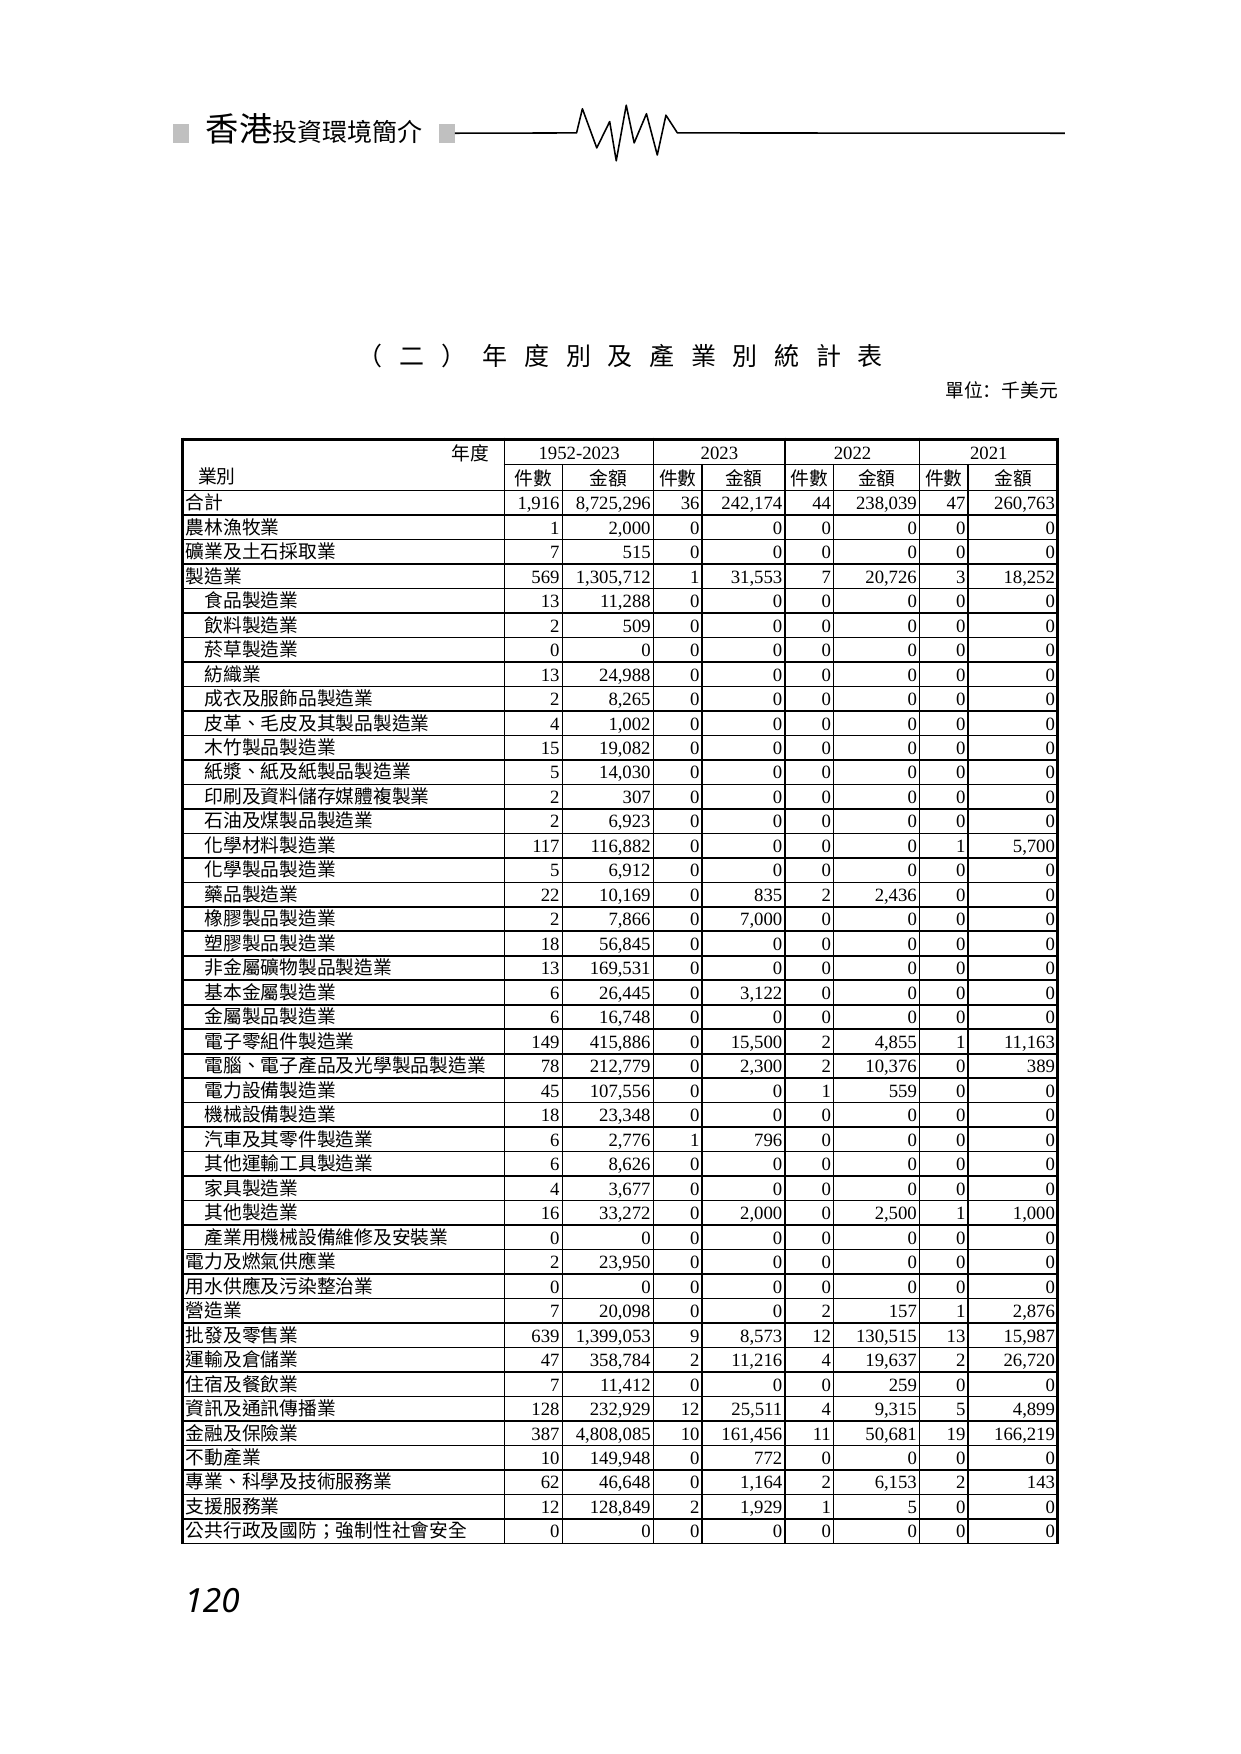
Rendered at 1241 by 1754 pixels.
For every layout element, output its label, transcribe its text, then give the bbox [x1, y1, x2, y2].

table_cell 2 [505, 1250, 562, 1273]
table_cell 1 [786, 1495, 833, 1518]
table_cell 11,216 [703, 1348, 784, 1371]
table_cell 107,556 [563, 1079, 653, 1102]
table_cell 16,748 [563, 1006, 653, 1028]
table_cell 0 [920, 1275, 967, 1298]
table_cell 0 [786, 589, 833, 612]
table_cell 電腦、電子產品及光學製品製造業 [184, 1055, 504, 1077]
table_cell 0 [786, 859, 833, 881]
table_cell 0 [786, 908, 833, 930]
table_cell 0 [969, 540, 1056, 563]
table_cell 0 [654, 932, 701, 955]
table_cell 基本金屬製造業 [184, 981, 504, 1004]
table_cell 2 [920, 1471, 967, 1493]
table_cell 415,886 [563, 1030, 653, 1053]
table_cell 0 [969, 1446, 1056, 1469]
table_cell 用水供應及污染整治業 [184, 1275, 504, 1298]
table_cell 10 [654, 1422, 701, 1444]
table_cell 2 [786, 1055, 833, 1077]
table_cell 8,573 [703, 1324, 784, 1347]
table_cell 0 [920, 540, 967, 563]
table_cell 2,000 [703, 1201, 784, 1224]
table_cell 0 [786, 957, 833, 979]
table_cell 23,950 [563, 1250, 653, 1273]
table_cell 0 [786, 1103, 833, 1126]
table_cell 0 [969, 589, 1056, 612]
table_cell 0 [969, 712, 1056, 734]
table_cell 0 [786, 1201, 833, 1224]
table_cell 6 [505, 981, 562, 1004]
table_cell 0 [786, 1250, 833, 1273]
table_cell 6,923 [563, 810, 653, 832]
table_cell 機械設備製造業 [184, 1103, 504, 1126]
table_cell 0 [834, 516, 919, 539]
table_cell 7 [505, 1373, 562, 1396]
table_cell 化學材料製造業 [184, 834, 504, 857]
table_header 2023 [654, 441, 784, 464]
table_cell 0 [703, 1177, 784, 1200]
table_cell 5 [920, 1397, 967, 1420]
table_cell 0 [834, 1275, 919, 1298]
table_cell 3 [920, 565, 967, 588]
table_cell 0 [654, 638, 701, 661]
table_cell 5,700 [969, 834, 1056, 857]
table_cell 0 [786, 834, 833, 857]
table_cell 0 [786, 1446, 833, 1469]
table_cell 0 [920, 1250, 967, 1273]
table_cell 0 [654, 687, 701, 710]
table_cell 0 [969, 981, 1056, 1004]
table_cell 7,866 [563, 908, 653, 930]
table_cell 0 [920, 908, 967, 930]
table_cell 6 [505, 1128, 562, 1151]
table_cell 0 [505, 638, 562, 661]
table_cell 0 [703, 663, 784, 686]
table_cell 23,348 [563, 1103, 653, 1126]
table_cell 0 [703, 589, 784, 612]
table_cell 0 [654, 736, 701, 759]
table_cell 0 [703, 1152, 784, 1175]
table_cell 26,445 [563, 981, 653, 1004]
table_cell 47 [920, 491, 967, 514]
table_cell 0 [703, 859, 784, 881]
table_cell 0 [786, 810, 833, 832]
table_cell 19,082 [563, 736, 653, 759]
table_cell 農林漁牧業 [184, 516, 504, 539]
table_cell 0 [969, 908, 1056, 930]
table_cell 0 [920, 1446, 967, 1469]
table_cell 9,315 [834, 1397, 919, 1420]
table_cell 0 [703, 638, 784, 661]
table_cell 238,039 [834, 491, 919, 514]
table_cell 2,436 [834, 883, 919, 906]
table_cell 47 [505, 1348, 562, 1371]
table_cell 5 [505, 859, 562, 881]
table_cell 0 [969, 785, 1056, 808]
table_cell 2 [786, 883, 833, 906]
table_cell 0 [969, 1079, 1056, 1102]
table_cell 259 [834, 1373, 919, 1396]
table_cell 0 [654, 589, 701, 612]
table_cell 2 [786, 1471, 833, 1493]
table_cell 0 [834, 859, 919, 881]
table_cell 0 [969, 1177, 1056, 1200]
table_cell 0 [834, 1226, 919, 1249]
table_cell 12 [786, 1324, 833, 1347]
table_cell 0 [834, 834, 919, 857]
table_cell 0 [703, 516, 784, 539]
table_cell 0 [786, 981, 833, 1004]
table_cell 橡膠製品製造業 [184, 908, 504, 930]
table_cell 專業、科學及技術服務業 [184, 1471, 504, 1493]
table_cell 石油及煤製品製造業 [184, 810, 504, 832]
table_cell 0 [834, 712, 919, 734]
table_cell 0 [969, 638, 1056, 661]
table_cell 其他製造業 [184, 1201, 504, 1224]
table_cell 33,272 [563, 1201, 653, 1224]
table_cell 0 [654, 540, 701, 563]
table_cell 0 [834, 761, 919, 783]
table_cell 639 [505, 1324, 562, 1347]
table_cell 0 [834, 908, 919, 930]
table_cell 支援服務業 [184, 1495, 504, 1518]
table_cell 0 [920, 883, 967, 906]
table_cell 0 [654, 1152, 701, 1175]
table_cell 0 [969, 614, 1056, 637]
table_cell 15,987 [969, 1324, 1056, 1347]
table_cell 4,808,085 [563, 1422, 653, 1444]
table_cell 6 [505, 1006, 562, 1028]
table_cell 1 [920, 834, 967, 857]
table_cell 358,784 [563, 1348, 653, 1371]
table_cell 796 [703, 1128, 784, 1151]
table_cell 0 [786, 736, 833, 759]
table_header 2022 [786, 441, 919, 464]
table_cell 0 [703, 761, 784, 783]
table_cell 0 [654, 810, 701, 832]
table_cell 0 [969, 1495, 1056, 1518]
table_cell 0 [786, 1226, 833, 1249]
table_cell 232,929 [563, 1397, 653, 1420]
table_cell 0 [920, 712, 967, 734]
table_cell 62 [505, 1471, 562, 1493]
table_cell 2 [654, 1495, 701, 1518]
table_cell 569 [505, 565, 562, 588]
table_cell 件數 [920, 465, 967, 490]
table_cell 1 [654, 1128, 701, 1151]
table_cell 0 [834, 1128, 919, 1151]
table_cell 13 [505, 589, 562, 612]
table_cell 7 [786, 565, 833, 588]
table_cell 0 [563, 1226, 653, 1249]
table_cell 1 [786, 1079, 833, 1102]
table_cell 0 [703, 712, 784, 734]
table_cell 0 [654, 1103, 701, 1126]
table_cell 電力及燃氣供應業 [184, 1250, 504, 1273]
table_cell 0 [920, 981, 967, 1004]
table_cell 印刷及資料儲存媒體複製業 [184, 785, 504, 808]
table_cell 0 [703, 1103, 784, 1126]
table_cell 2,300 [703, 1055, 784, 1077]
table_cell 木竹製品製造業 [184, 736, 504, 759]
table_cell 0 [786, 1006, 833, 1028]
table_cell 2 [920, 1348, 967, 1371]
table_header 1952-2023 [505, 441, 653, 464]
table_cell 0 [786, 1275, 833, 1298]
table_cell 0 [834, 810, 919, 832]
table_cell 0 [969, 736, 1056, 759]
table_cell 0 [969, 663, 1056, 686]
table_cell 0 [786, 1373, 833, 1396]
table_cell 0 [654, 1520, 701, 1542]
table_cell 0 [786, 614, 833, 637]
table_cell 0 [654, 1250, 701, 1273]
table_cell 0 [786, 932, 833, 955]
table_cell 8,725,296 [563, 491, 653, 514]
table_cell 7 [505, 1299, 562, 1322]
table_cell 9 [654, 1324, 701, 1347]
table_cell 0 [834, 614, 919, 637]
table_cell 0 [969, 516, 1056, 539]
table_cell 0 [920, 1152, 967, 1175]
table_cell 0 [920, 1055, 967, 1077]
table_cell 56,845 [563, 932, 653, 955]
table_cell 運輸及倉儲業 [184, 1348, 504, 1371]
table_cell 0 [969, 1128, 1056, 1151]
table_cell 0 [969, 1520, 1056, 1542]
table_cell 住宿及餐飲業 [184, 1373, 504, 1396]
table_cell 0 [563, 638, 653, 661]
table_cell 0 [920, 1520, 967, 1542]
table_cell 金額 [703, 465, 784, 490]
table_cell 19 [920, 1422, 967, 1444]
table_cell 0 [563, 1520, 653, 1542]
table_cell 0 [834, 957, 919, 979]
table_cell 0 [920, 810, 967, 832]
table_cell 4,899 [969, 1397, 1056, 1420]
table_cell 14,030 [563, 761, 653, 783]
text （二）年度別及產業別統計表 [183, 313, 1058, 375]
table_cell 紡織業 [184, 663, 504, 686]
table_cell 1 [920, 1299, 967, 1322]
table_cell 產業用機械設備維修及安裝業 [184, 1226, 504, 1249]
table_cell 金融及保險業 [184, 1422, 504, 1444]
table_cell 1,305,712 [563, 565, 653, 588]
text 單位：千美元 [183, 375, 1058, 402]
table_cell 0 [920, 859, 967, 881]
table_cell 25,511 [703, 1397, 784, 1420]
table_cell 0 [920, 1495, 967, 1518]
table_cell 10,376 [834, 1055, 919, 1077]
table_cell 0 [654, 614, 701, 637]
table_cell 212,779 [563, 1055, 653, 1077]
table_cell 0 [920, 1177, 967, 1200]
table_cell 2,876 [969, 1299, 1056, 1322]
table_cell 飲料製造業 [184, 614, 504, 637]
table_cell 0 [786, 712, 833, 734]
table_cell 2 [505, 687, 562, 710]
table_cell 559 [834, 1079, 919, 1102]
table_cell 1,929 [703, 1495, 784, 1518]
table_cell 電子零組件製造業 [184, 1030, 504, 1053]
table_cell 0 [834, 1103, 919, 1126]
table_cell 0 [920, 1373, 967, 1396]
table_cell 0 [703, 957, 784, 979]
table_cell 835 [703, 883, 784, 906]
table_cell 0 [920, 589, 967, 612]
table_cell 13 [505, 663, 562, 686]
table_cell 0 [703, 687, 784, 710]
table_cell 營造業 [184, 1299, 504, 1322]
table_cell 20,098 [563, 1299, 653, 1322]
table_cell 0 [654, 1055, 701, 1077]
table_cell 19,637 [834, 1348, 919, 1371]
table_cell 食品製造業 [184, 589, 504, 612]
table_cell 塑膠製品製造業 [184, 932, 504, 955]
table_cell 7,000 [703, 908, 784, 930]
table_cell 0 [969, 932, 1056, 955]
table_cell 其他運輸工具製造業 [184, 1152, 504, 1175]
table_cell 0 [834, 932, 919, 955]
table_cell 0 [920, 932, 967, 955]
table_cell 0 [920, 1128, 967, 1151]
table_cell 0 [834, 981, 919, 1004]
table_cell 2,000 [563, 516, 653, 539]
table_cell 2 [786, 1299, 833, 1322]
table_cell 6 [505, 1152, 562, 1175]
table_cell 0 [654, 834, 701, 857]
table_cell 0 [654, 1079, 701, 1102]
table_cell 0 [969, 1275, 1056, 1298]
table_cell 16 [505, 1201, 562, 1224]
table_cell 1,916 [505, 491, 562, 514]
table_cell 0 [834, 1177, 919, 1200]
table_cell 12 [654, 1397, 701, 1420]
table_cell 件數 [786, 465, 833, 490]
table_cell 0 [654, 883, 701, 906]
table_cell 電力設備製造業 [184, 1079, 504, 1102]
table_cell 0 [920, 1226, 967, 1249]
table_cell 0 [505, 1275, 562, 1298]
table_cell 0 [920, 785, 967, 808]
table_cell 0 [834, 1006, 919, 1028]
table_cell 0 [505, 1520, 562, 1542]
table_cell 20,726 [834, 565, 919, 588]
table_cell 0 [969, 1006, 1056, 1028]
table_cell 15 [505, 736, 562, 759]
table_cell 0 [920, 1103, 967, 1126]
table_cell 金額 [969, 465, 1056, 490]
table_cell 0 [654, 1446, 701, 1469]
table_cell 2 [654, 1348, 701, 1371]
table_cell 0 [703, 1520, 784, 1542]
table_cell 0 [654, 957, 701, 979]
table_cell 5 [834, 1495, 919, 1518]
table_cell 0 [654, 1299, 701, 1322]
table_cell 0 [969, 761, 1056, 783]
table_cell 0 [786, 1177, 833, 1200]
table_cell 0 [920, 1006, 967, 1028]
table_cell 0 [654, 1226, 701, 1249]
table_cell 0 [969, 1373, 1056, 1396]
table_cell 0 [703, 1226, 784, 1249]
table_cell 件數 [654, 465, 701, 490]
table_cell 0 [920, 957, 967, 979]
table_cell 0 [654, 859, 701, 881]
table_cell 24,988 [563, 663, 653, 686]
table_cell 0 [786, 785, 833, 808]
table_cell 不動產業 [184, 1446, 504, 1469]
table_header 年度 業別 [184, 441, 504, 490]
table_cell 1 [920, 1201, 967, 1224]
table_cell 0 [786, 516, 833, 539]
table_cell 0 [703, 736, 784, 759]
table_cell 8,626 [563, 1152, 653, 1175]
table_cell 公共行政及國防；強制性社會安全 [184, 1520, 504, 1542]
table_cell 7 [505, 540, 562, 563]
table_cell 166,219 [969, 1422, 1056, 1444]
table_cell 0 [703, 540, 784, 563]
table_cell 0 [654, 1373, 701, 1396]
table_cell 509 [563, 614, 653, 637]
table_cell 0 [786, 1152, 833, 1175]
table_cell 387 [505, 1422, 562, 1444]
table_cell 4,855 [834, 1030, 919, 1053]
table_cell 0 [654, 1177, 701, 1200]
table_cell 18 [505, 1103, 562, 1126]
table_cell 149,948 [563, 1446, 653, 1469]
table_cell 0 [920, 663, 967, 686]
table_cell 1,002 [563, 712, 653, 734]
table_cell 772 [703, 1446, 784, 1469]
table_cell 0 [654, 1030, 701, 1053]
table_cell 36 [654, 491, 701, 514]
table_cell 31,553 [703, 565, 784, 588]
table_cell 0 [703, 834, 784, 857]
table_cell 0 [703, 932, 784, 955]
table_cell 0 [654, 1006, 701, 1028]
table_cell 11,163 [969, 1030, 1056, 1053]
table_cell 化學製品製造業 [184, 859, 504, 881]
table_cell 50,681 [834, 1422, 919, 1444]
table_cell 0 [969, 1103, 1056, 1126]
table_cell 46,648 [563, 1471, 653, 1493]
table_cell 件數 [505, 465, 562, 490]
table_cell 149 [505, 1030, 562, 1053]
table_cell 13 [505, 957, 562, 979]
table_cell 3,122 [703, 981, 784, 1004]
table_cell 0 [969, 1250, 1056, 1273]
table_cell 0 [834, 1250, 919, 1273]
table_cell 4 [786, 1397, 833, 1420]
table_header 2021 [920, 441, 1056, 464]
table_cell 合計 [184, 491, 504, 514]
table_cell 0 [654, 663, 701, 686]
table_cell 0 [969, 687, 1056, 710]
table_cell 0 [834, 589, 919, 612]
table_cell 0 [563, 1275, 653, 1298]
table_cell 0 [654, 712, 701, 734]
table_cell 非金屬礦物製品製造業 [184, 957, 504, 979]
table_cell 5 [505, 761, 562, 783]
table_cell 3,677 [563, 1177, 653, 1200]
table_cell 0 [920, 614, 967, 637]
table_cell 0 [786, 1520, 833, 1542]
table_cell 117 [505, 834, 562, 857]
table_cell 皮革、毛皮及其製品製造業 [184, 712, 504, 734]
table_cell 0 [834, 785, 919, 808]
table_cell 0 [969, 859, 1056, 881]
table_cell 0 [703, 614, 784, 637]
table_cell 0 [920, 736, 967, 759]
table_cell 130,515 [834, 1324, 919, 1347]
table_cell 116,882 [563, 834, 653, 857]
table_cell 2 [505, 785, 562, 808]
table_cell 8,265 [563, 687, 653, 710]
table_cell 22 [505, 883, 562, 906]
table_cell 0 [969, 883, 1056, 906]
table_cell 1,399,053 [563, 1324, 653, 1347]
table_cell 0 [920, 687, 967, 710]
table_cell 1 [654, 565, 701, 588]
table_cell 0 [920, 761, 967, 783]
table_cell 2,776 [563, 1128, 653, 1151]
table_cell 汽車及其零件製造業 [184, 1128, 504, 1151]
table_cell 0 [834, 638, 919, 661]
table_cell 26,720 [969, 1348, 1056, 1371]
table_cell 紙漿、紙及紙製品製造業 [184, 761, 504, 783]
table_cell 10,169 [563, 883, 653, 906]
table_cell 0 [969, 1152, 1056, 1175]
table_cell 45 [505, 1079, 562, 1102]
table_cell 0 [703, 1275, 784, 1298]
table_cell 0 [920, 638, 967, 661]
table_cell 0 [703, 1250, 784, 1273]
table_cell 78 [505, 1055, 562, 1077]
table_cell 6,153 [834, 1471, 919, 1493]
table_cell 307 [563, 785, 653, 808]
table_cell 0 [703, 810, 784, 832]
table_cell 4 [786, 1348, 833, 1371]
table_cell 12 [505, 1495, 562, 1518]
table_cell 0 [703, 1299, 784, 1322]
table_cell 0 [786, 638, 833, 661]
table_cell 2 [505, 908, 562, 930]
table_cell 242,174 [703, 491, 784, 514]
table_cell 128,849 [563, 1495, 653, 1518]
table_cell 11,288 [563, 589, 653, 612]
table_cell 礦業及土石採取業 [184, 540, 504, 563]
table_cell 批發及零售業 [184, 1324, 504, 1347]
table_cell 0 [703, 1079, 784, 1102]
table_cell 2 [505, 810, 562, 832]
table_cell 161,456 [703, 1422, 784, 1444]
table_cell 0 [703, 1373, 784, 1396]
table_cell 0 [654, 908, 701, 930]
table_cell 0 [786, 663, 833, 686]
table_cell 157 [834, 1299, 919, 1322]
table_cell 169,531 [563, 957, 653, 979]
table_cell 金屬製品製造業 [184, 1006, 504, 1028]
table_cell 0 [920, 1079, 967, 1102]
table_cell 10 [505, 1446, 562, 1469]
table_cell 0 [834, 687, 919, 710]
table_cell 128 [505, 1397, 562, 1420]
table_cell 0 [505, 1226, 562, 1249]
table_cell 菸草製造業 [184, 638, 504, 661]
table_cell 0 [834, 663, 919, 686]
table_cell 2,500 [834, 1201, 919, 1224]
table_cell 1 [505, 516, 562, 539]
table_cell 0 [654, 1201, 701, 1224]
table_cell 0 [703, 785, 784, 808]
table_cell 0 [786, 761, 833, 783]
table_cell 0 [834, 1520, 919, 1542]
table_cell 0 [654, 785, 701, 808]
table_cell 1,000 [969, 1201, 1056, 1224]
table_cell 13 [920, 1324, 967, 1347]
table_cell 0 [969, 810, 1056, 832]
table_cell 6,912 [563, 859, 653, 881]
table_cell 15,500 [703, 1030, 784, 1053]
table_cell 0 [786, 540, 833, 563]
table_cell 0 [654, 1471, 701, 1493]
table_cell 製造業 [184, 565, 504, 588]
table_cell 0 [654, 516, 701, 539]
table_cell 藥品製造業 [184, 883, 504, 906]
table_cell 0 [786, 1128, 833, 1151]
table_cell 4 [505, 712, 562, 734]
table_cell 0 [969, 957, 1056, 979]
table_cell 0 [654, 981, 701, 1004]
table_cell 資訊及通訊傳播業 [184, 1397, 504, 1420]
table_cell 成衣及服飾品製造業 [184, 687, 504, 710]
table_cell 260,763 [969, 491, 1056, 514]
table_cell 515 [563, 540, 653, 563]
table_cell 金額 [834, 465, 919, 490]
table_cell 389 [969, 1055, 1056, 1077]
table_cell 44 [786, 491, 833, 514]
table_cell 0 [920, 516, 967, 539]
table_cell 2 [505, 614, 562, 637]
table_cell 0 [834, 736, 919, 759]
table_cell 1 [920, 1030, 967, 1053]
table_cell 1,164 [703, 1471, 784, 1493]
table_cell 0 [654, 1275, 701, 1298]
table_cell 2 [786, 1030, 833, 1053]
table_cell 11,412 [563, 1373, 653, 1396]
table_cell 0 [786, 687, 833, 710]
table_cell 0 [969, 1226, 1056, 1249]
table_cell 143 [969, 1471, 1056, 1493]
table_cell 11 [786, 1422, 833, 1444]
table_cell 金額 [563, 465, 653, 490]
table_cell 0 [834, 1446, 919, 1469]
table_cell 0 [834, 1152, 919, 1175]
table_cell 18,252 [969, 565, 1056, 588]
table_cell 18 [505, 932, 562, 955]
table_cell 0 [703, 1006, 784, 1028]
table_cell 家具製造業 [184, 1177, 504, 1200]
table_cell 0 [654, 761, 701, 783]
table_cell 0 [834, 540, 919, 563]
table_cell 4 [505, 1177, 562, 1200]
